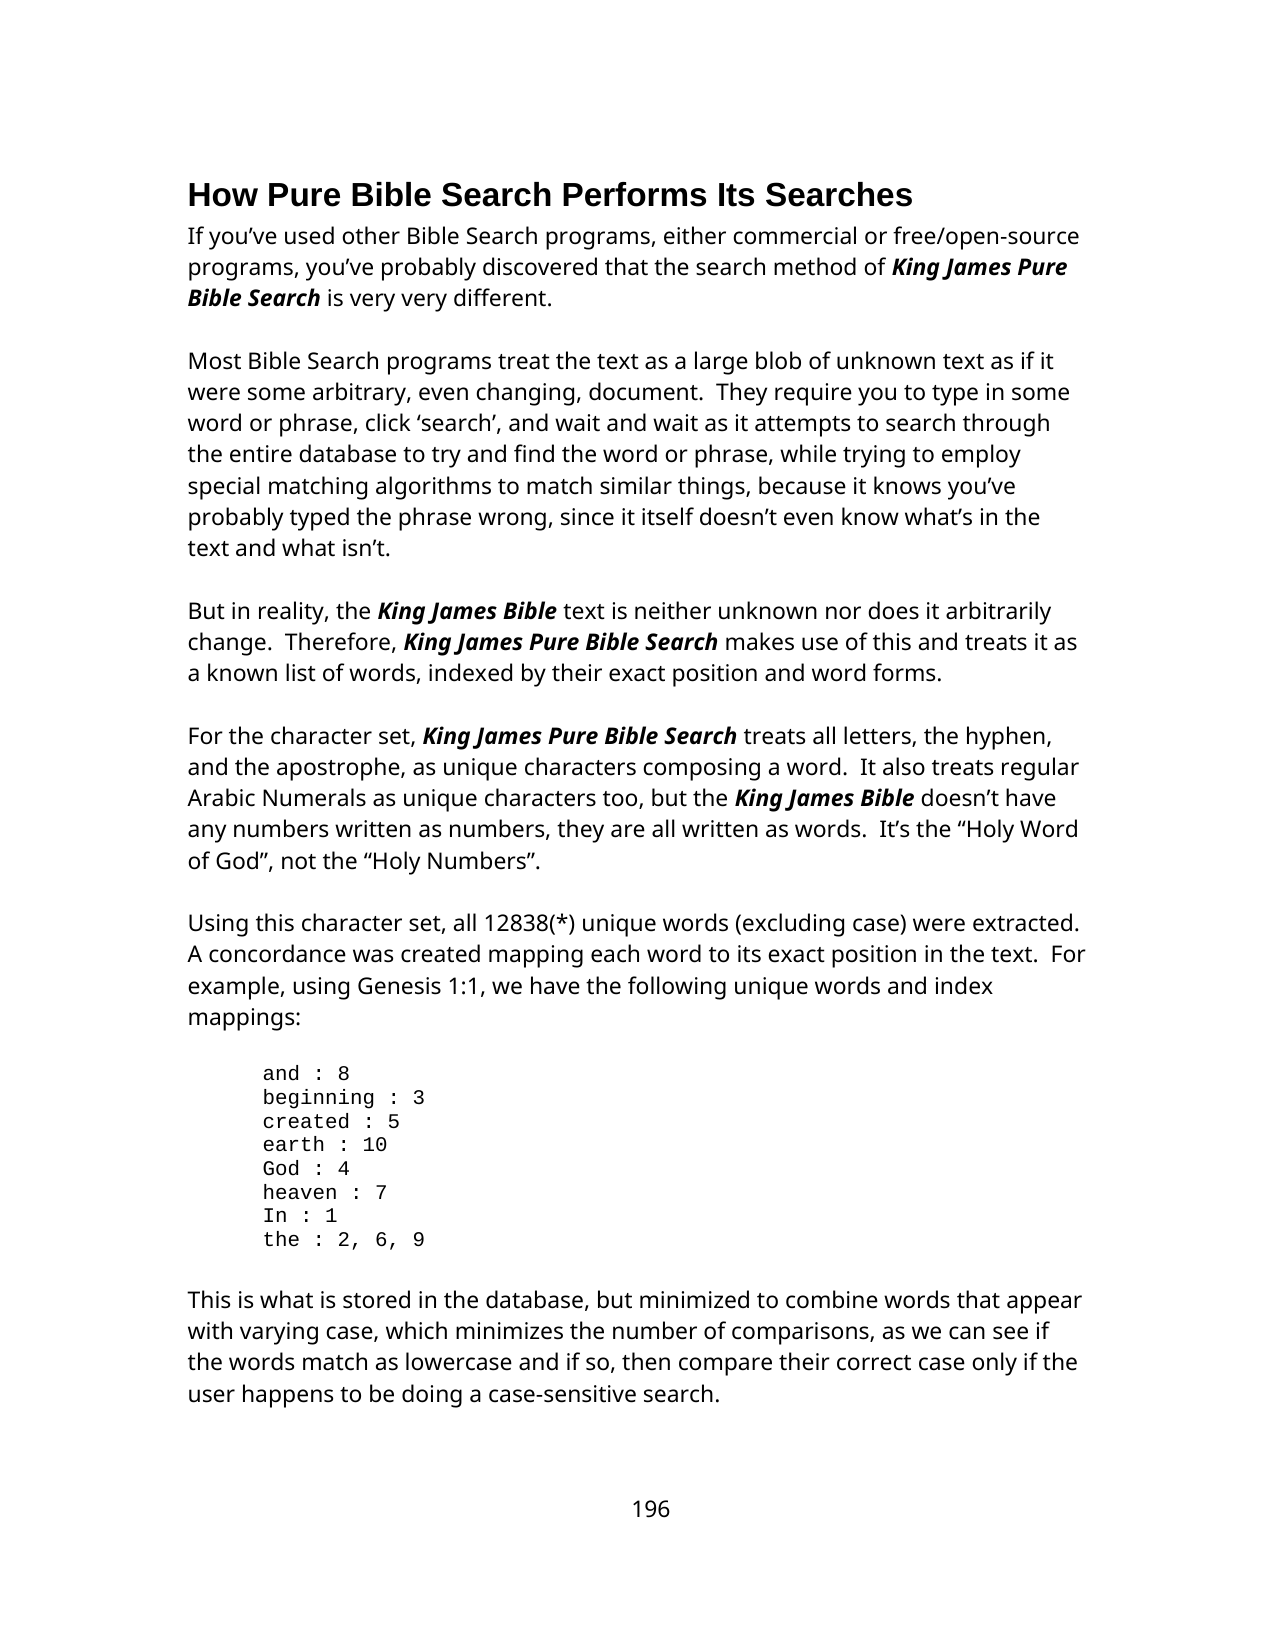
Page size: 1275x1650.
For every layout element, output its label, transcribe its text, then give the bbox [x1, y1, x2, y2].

text and : 8 [262, 1063, 1087, 1087]
subtitle How Pure Bible Search Performs Its Searches [187, 175, 1087, 213]
text For the character set, King James Pure Bible Search treats all letters, the hyphen, and the apostrophe, as unique characters composing a word. It also treats regular Arabic Numerals as unique characters too, but the King James Bible doesn’t have any numbers written as numbers, they are all written as words. It’s the “Holy Word of God”, not the “Holy Numbers”. [187, 720, 1087, 876]
text created : 5 [262, 1111, 1087, 1134]
text This is what is stored in the database, but minimized to combine words that appear with varying case, which minimizes the number of comparisons, as we can see if the words match as lowercase and if so, then compare their correct case only if the user happens to be doing a case-sensitive search. [187, 1284, 1087, 1409]
text the : 2, 6, 9 [262, 1229, 1087, 1253]
text Using this character set, all 12838(*) unique words (excluding case) were extracted. A concordance was created mapping each word to its exact position in the text. For example, using Genesis 1:1, we have the following unique words and index mappings: [187, 907, 1087, 1032]
text earth : 10 [262, 1134, 1087, 1158]
text If you’ve used other Bible Search programs, either commercial or free/open-source programs, you’ve probably discovered that the search method of King James Pure Bible Search is very very different. [187, 220, 1087, 313]
text Most Bible Search programs treat the text as a large blob of unknown text as if it were some arbitrary, even changing, document. They require you to type in some word or phrase, click ‘search’, and wait and wait as it attempts to search through the entire database to try and find the word or phrase, while trying to employ special matching algorithms to match similar things, because it knows you’ve probably typed the phrase wrong, since it itself doesn’t even know what’s in the text and what isn’t. [187, 345, 1087, 563]
text In : 1 [262, 1205, 1087, 1229]
text God : 4 [262, 1158, 1087, 1182]
text But in reality, the King James Bible text is neither unknown nor does it arbitrarily change. Therefore, King James Pure Bible Search makes use of this and treats it as a known list of words, indexed by their exact position and word forms. [187, 595, 1087, 688]
text beginning : 3 [262, 1087, 1087, 1111]
text heaven : 7 [262, 1182, 1087, 1205]
